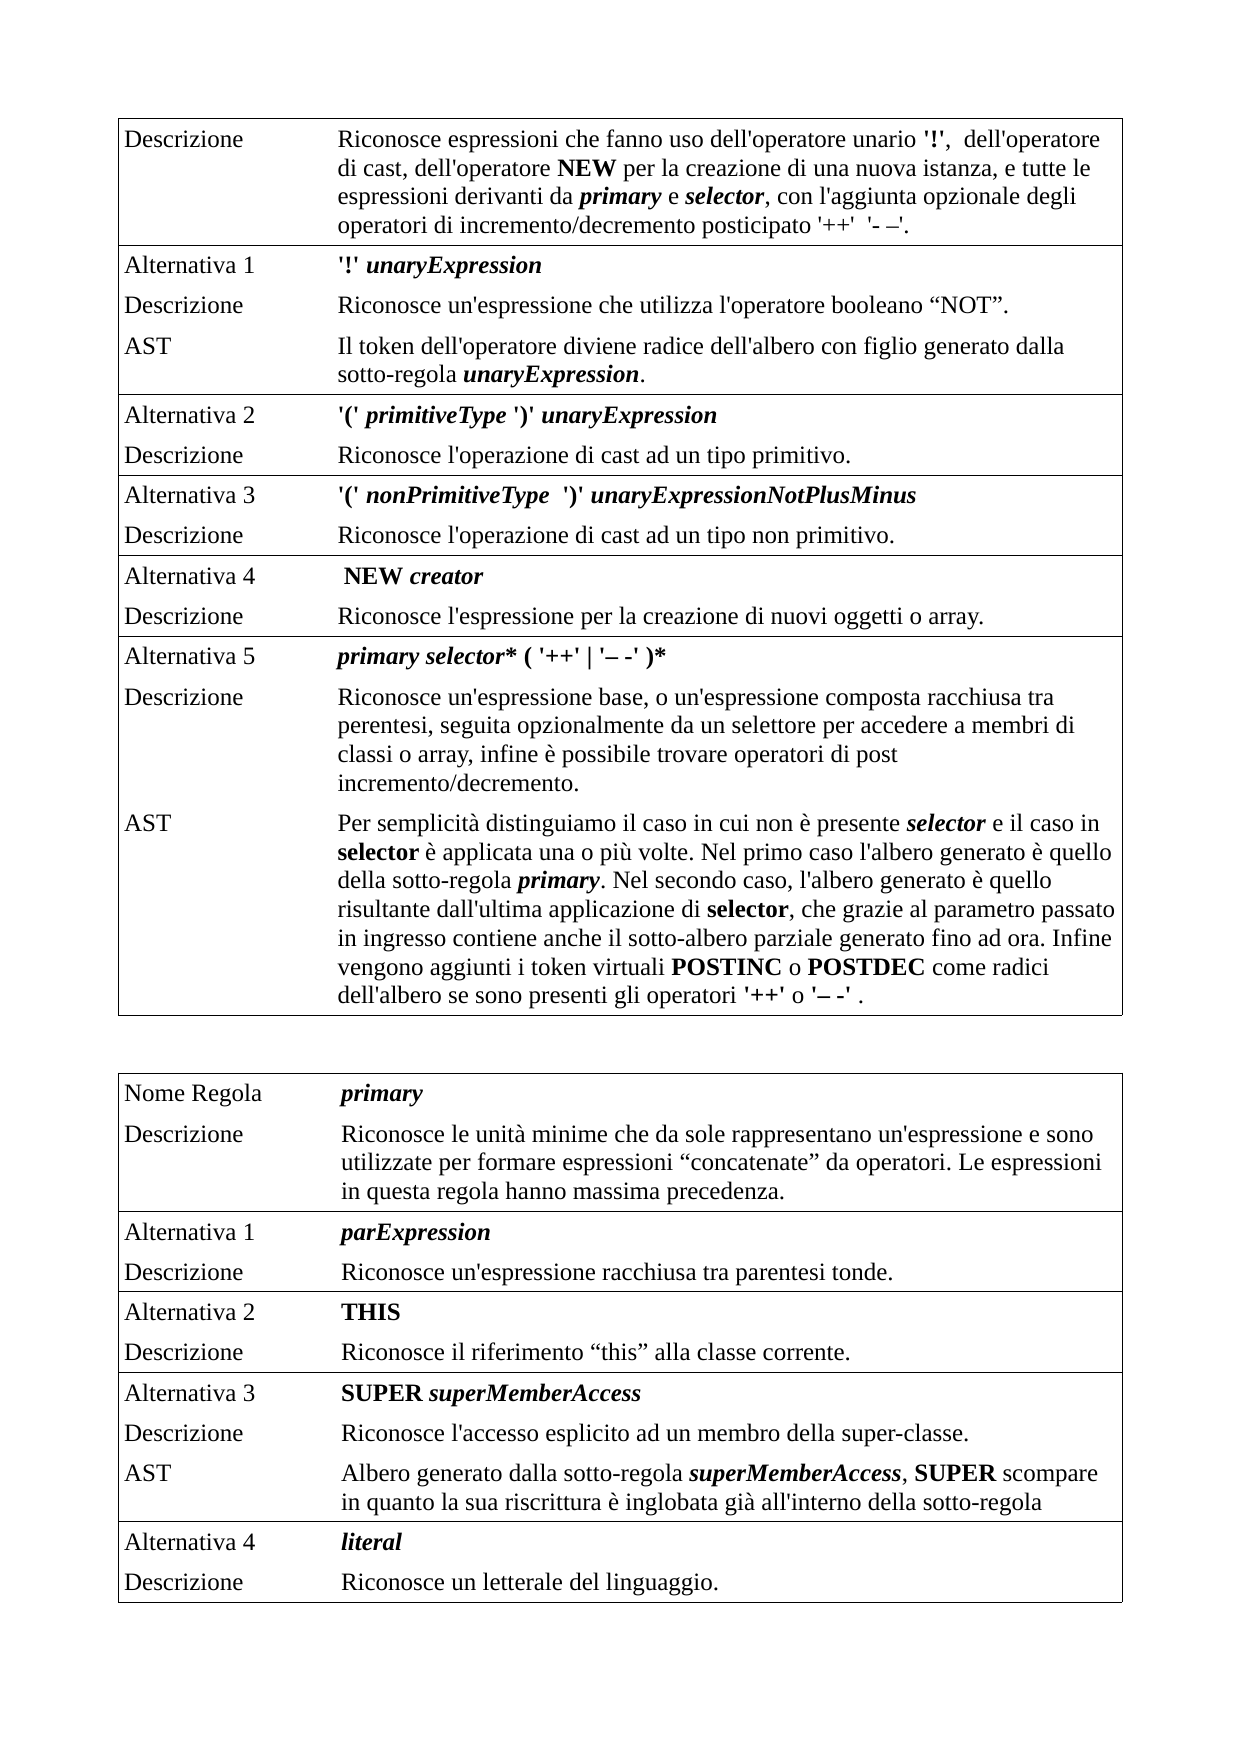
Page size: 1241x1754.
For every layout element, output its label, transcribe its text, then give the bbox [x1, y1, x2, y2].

table_cell Descrizione [119, 1113, 335, 1211]
table_cell Descrizione [119, 1562, 335, 1602]
table_cell parExpression [335, 1212, 1122, 1251]
table_cell Alternativa 4 [119, 1522, 335, 1562]
table_cell Riconosce l'espressione per la creazione di nuovi oggetti o array. [332, 595, 1122, 636]
table_cell AST [119, 803, 332, 1015]
table_cell Riconosce un letterale del linguaggio. [335, 1562, 1122, 1602]
table_cell '(' primitiveType ')' unaryExpression [332, 395, 1122, 434]
table_cell Descrizione [119, 515, 332, 555]
table_header primary [335, 1074, 1122, 1113]
table_cell Riconosce un'espressione base, o un'espressione composta racchiusa tra perentesi, seguita opzionalmente da un selettore per accedere a membri di classi o array, infine è possibile trovare operatori di post incremento/decremento. [332, 676, 1122, 802]
table_cell Descrizione [119, 434, 332, 474]
table_cell Alternativa 2 [119, 395, 332, 434]
table_cell AST [119, 325, 332, 394]
table_cell Descrizione [119, 1251, 335, 1291]
table_cell primary selector* ( '++' | '– -' )* [332, 637, 1122, 676]
table_cell THIS [335, 1292, 1122, 1332]
table_cell Riconosce un'espressione racchiusa tra parentesi tonde. [335, 1251, 1122, 1291]
table_cell Riconosce espressioni che fanno uso dell'operatore unario '!', dell'operatore di cast, dell'operatore NEW per la creazione di una nuova istanza, e tutte le espressioni derivanti da primary e selector, con l'aggiunta opzionale degli operatori di incremento/decremento posticipato '++' '- –'. [332, 119, 1122, 244]
table_cell Alternativa 4 [119, 556, 332, 595]
table_cell Alternativa 5 [119, 637, 332, 676]
table_cell Alternativa 1 [119, 246, 332, 285]
table_cell Alternativa 1 [119, 1212, 335, 1251]
table_header Nome Regola [119, 1074, 335, 1113]
table_cell Descrizione [119, 285, 332, 325]
table_cell '!' unaryExpression [332, 246, 1122, 285]
table_cell Alternativa 3 [119, 1373, 335, 1412]
table_cell Alternativa 2 [119, 1292, 335, 1332]
table_cell Riconosce un'espressione che utilizza l'operatore booleano “NOT”. [332, 285, 1122, 325]
table_cell Descrizione [119, 1412, 335, 1452]
table_cell AST [119, 1452, 335, 1521]
table_cell '(' nonPrimitiveType ')' unaryExpressionNotPlusMinus [332, 476, 1122, 515]
table_cell Descrizione [119, 595, 332, 636]
table_cell Riconosce il riferimento “this” alla classe corrente. [335, 1332, 1122, 1372]
table_cell Riconosce l'operazione di cast ad un tipo primitivo. [332, 434, 1122, 474]
table_cell Il token dell'operatore diviene radice dell'albero con figlio generato dalla sotto-regola unaryExpression. [332, 325, 1122, 394]
table_cell literal [335, 1522, 1122, 1562]
table_cell NEW creator [332, 556, 1122, 595]
table_cell Albero generato dalla sotto-regola superMemberAccess, SUPER scompare in quanto la sua riscrittura è inglobata già all'interno della sotto-regola [335, 1452, 1122, 1521]
table_cell Descrizione [119, 1332, 335, 1372]
table_cell Per semplicità distinguiamo il caso in cui non è presente selector e il caso in selector è applicata una o più volte. Nel primo caso l'albero generato è quello della sotto-regola primary. Nel secondo caso, l'albero generato è quello risultante dall'ultima applicazione di selector, che grazie al parametro passato in ingresso contiene anche il sotto-albero parziale generato fino ad ora. Infine vengono aggiunti i token virtuali POSTINC o POSTDEC come radici dell'albero se sono presenti gli operatori '++' o '– -' . [332, 803, 1122, 1015]
table_cell Alternativa 3 [119, 476, 332, 515]
table_cell SUPER superMemberAccess [335, 1373, 1122, 1412]
table_cell Riconosce l'operazione di cast ad un tipo non primitivo. [332, 515, 1122, 555]
table_cell Riconosce l'accesso esplicito ad un membro della super-classe. [335, 1412, 1122, 1452]
table_cell Descrizione [119, 119, 332, 244]
table_cell Descrizione [119, 676, 332, 802]
table_cell Riconosce le unità minime che da sole rappresentano un'espressione e sono utilizzate per formare espressioni “concatenate” da operatori. Le espressioni in questa regola hanno massima precedenza. [335, 1113, 1122, 1211]
